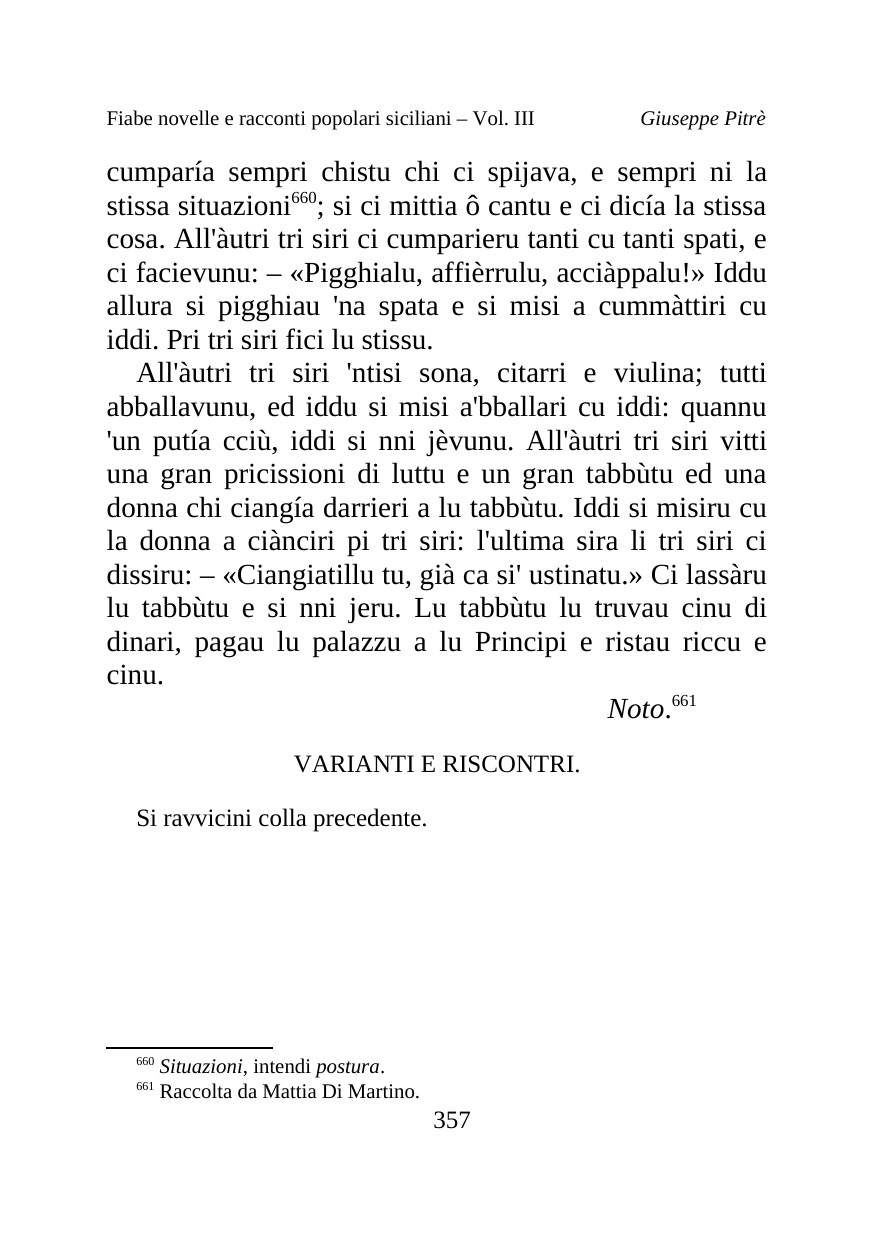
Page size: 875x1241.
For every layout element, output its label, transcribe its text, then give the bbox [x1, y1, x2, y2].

text Situazioni, intendi postura. [106, 1054, 768, 1078]
text Raccolta da Mattia Di Martino. [106, 1078, 768, 1103]
text cumparía sempri chistu chi ci spijava, e sempri ni la stissa situazioni; si ci mittia ô cantu e ci dicía la stissa cosa. All'àutri tri siri ci cumparieru tanti cu tanti spati, e ci facievunu: – «Pigghialu, affièrrulu, acciàppalu!» Iddu allura si pigghiau 'na spata e si misi a cummàttiri cu iddi. Pri tri siri fici lu stissu. [106, 154, 768, 356]
subtitle VARIANTI E RISCONTRI. [106, 749, 768, 778]
text All'àutri tri siri 'ntisi sona, citarri e viulina; tutti abballavunu, ed iddu si misi a'bballari cu iddi: quannu 'un putía cciù, iddi si nni jèvunu. All'àutri tri siri vitti una gran pricissioni di luttu e un gran tabbùtu ed una donna chi ciangía darrieri a lu tabbùtu. Iddi si misiru cu la donna a ciànciri pi tri siri: l'ultima sira li tri siri ci dissiru: – «Ciangiatillu tu, già ca si' ustinatu.» Ci lassàru lu tabbùtu e si nni jeru. Lu tabbùtu lu truvau cinu di dinari, pagau lu palazzu a lu Principi e ristau riccu e cinu. [106, 356, 768, 691]
text Noto. [106, 691, 768, 724]
text Si ravvicini colla precedente. [106, 803, 768, 832]
